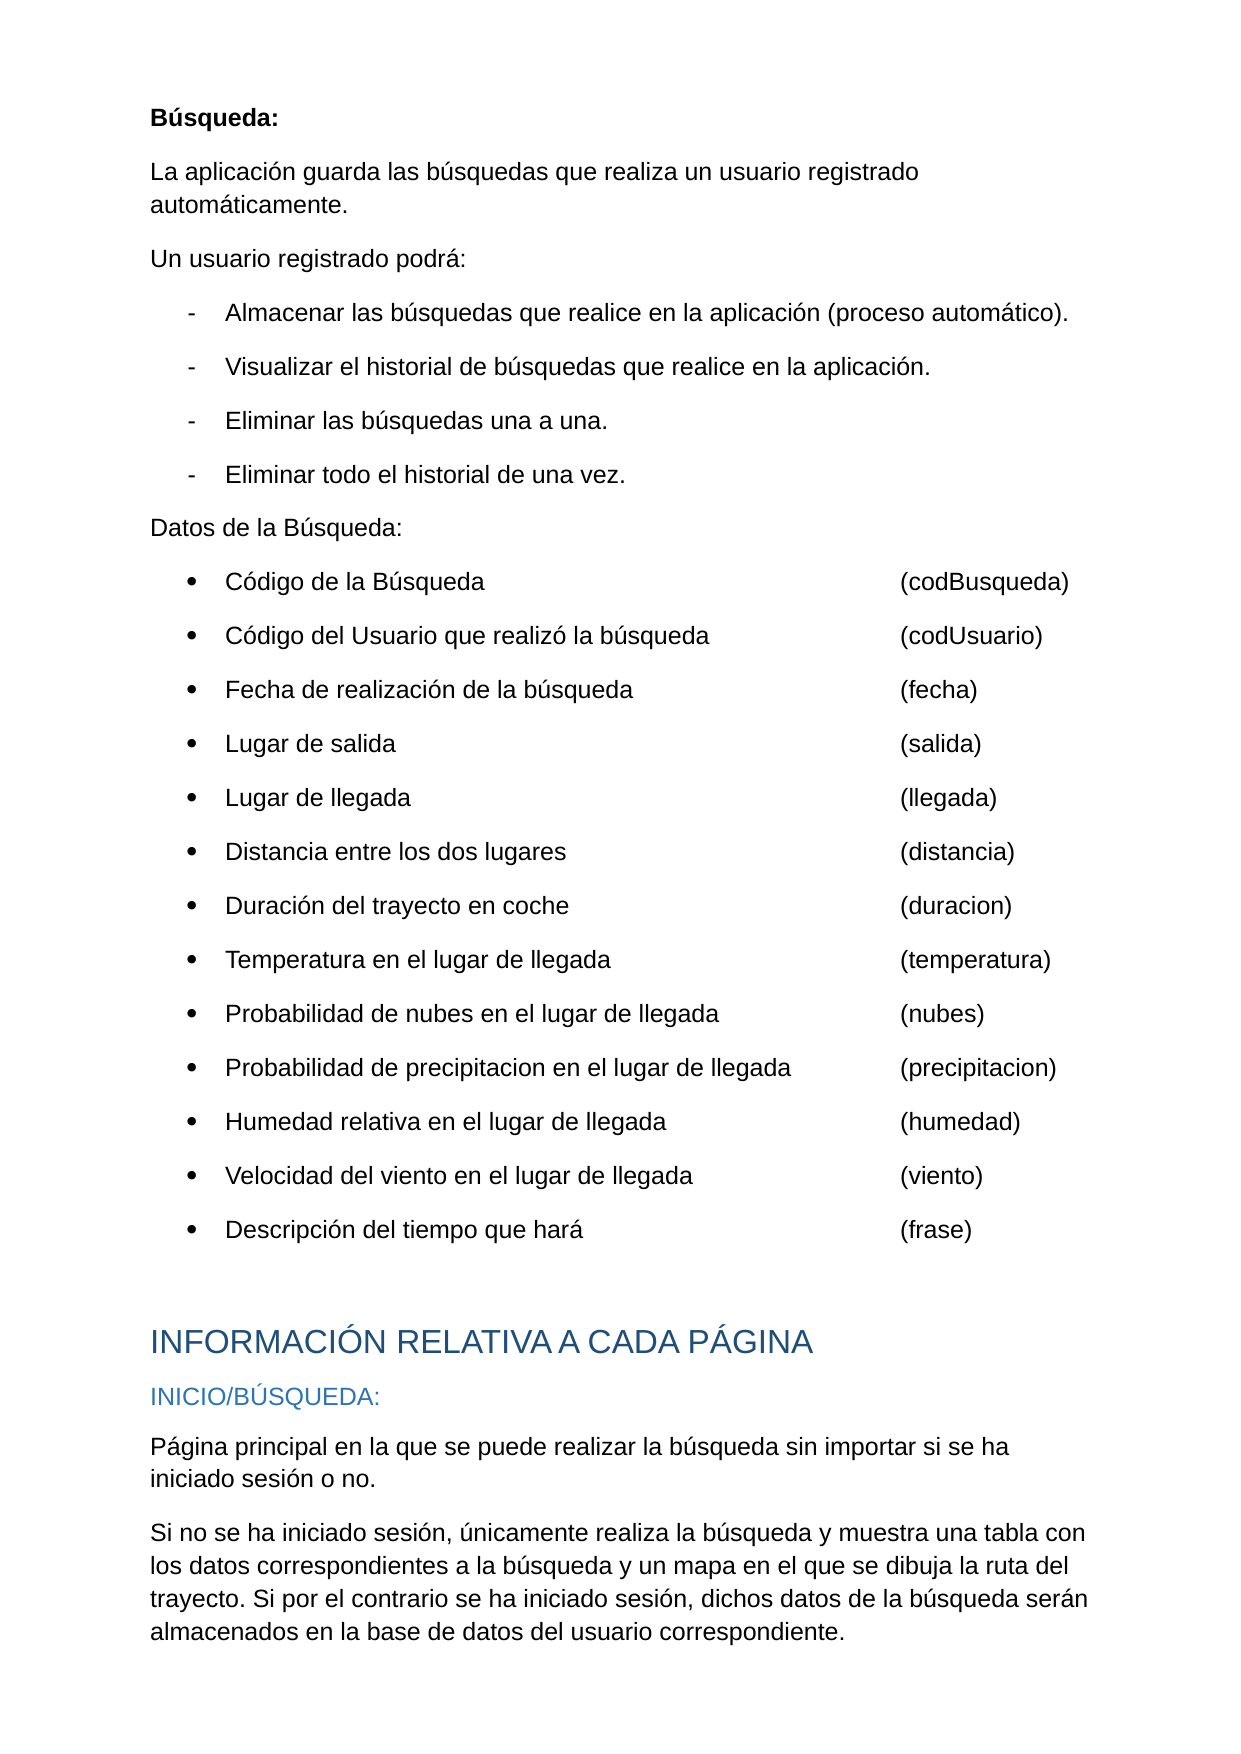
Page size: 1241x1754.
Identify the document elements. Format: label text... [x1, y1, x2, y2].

list Probabilidad de nubes en el lugar de llegada (nubes) [187, 999, 1090, 1028]
list Lugar de salida (salida) [187, 729, 1090, 758]
list Eliminar todo el historial de una vez. [187, 459, 1090, 488]
list Almacenar las búsquedas que realice en la aplicación (proceso automático). [187, 298, 1090, 327]
list Visualizar el historial de búsquedas que realice en la aplicación. [187, 352, 1090, 381]
list Fecha de realización de la búsqueda (fecha) [187, 675, 1090, 704]
list Duración del trayecto en coche (duracion) [187, 891, 1090, 920]
text Un usuario registrado podrá: [150, 244, 1090, 273]
text La aplicación guarda las búsquedas que realiza un usuario registrado automáticamente. [150, 157, 1090, 219]
list Código de la Búsqueda (codBusqueda) [187, 567, 1090, 596]
subtitle INFORMACIÓN RELATIVA A CADA PÁGINA [150, 1323, 1090, 1361]
list Distancia entre los dos lugares (distancia) [187, 837, 1090, 866]
list Temperatura en el lugar de llegada (temperatura) [187, 945, 1090, 974]
list Código del Usuario que realizó la búsqueda (codUsuario) [187, 621, 1090, 650]
list Descripción del tiempo que hará (frase) [187, 1215, 1090, 1244]
text Búsqueda: [150, 103, 1090, 132]
text Si no se ha iniciado sesión, únicamente realiza la búsqueda y muestra una tabla con los datos correspondientes a la búsqueda y un mapa en el que se dibuja la ruta del trayecto. Si por el contrario se ha iniciado sesión, dichos datos de la búsqueda serán almacenados en la base de datos del usuario correspondiente. [150, 1518, 1090, 1646]
subtitle INICIO/BÚSQUEDA: [150, 1382, 1090, 1411]
list Eliminar las búsquedas una a una. [187, 406, 1090, 434]
list Probabilidad de precipitacion en el lugar de llegada (precipitacion) [187, 1053, 1090, 1082]
list Humedad relativa en el lugar de llegada (humedad) [187, 1107, 1090, 1136]
text Página principal en la que se puede realizar la búsqueda sin importar si se ha iniciado sesión o no. [150, 1431, 1090, 1493]
list Lugar de llegada (llegada) [187, 783, 1090, 812]
text Datos de la Búsqueda: [150, 513, 1090, 542]
list Velocidad del viento en el lugar de llegada (viento) [187, 1161, 1090, 1190]
